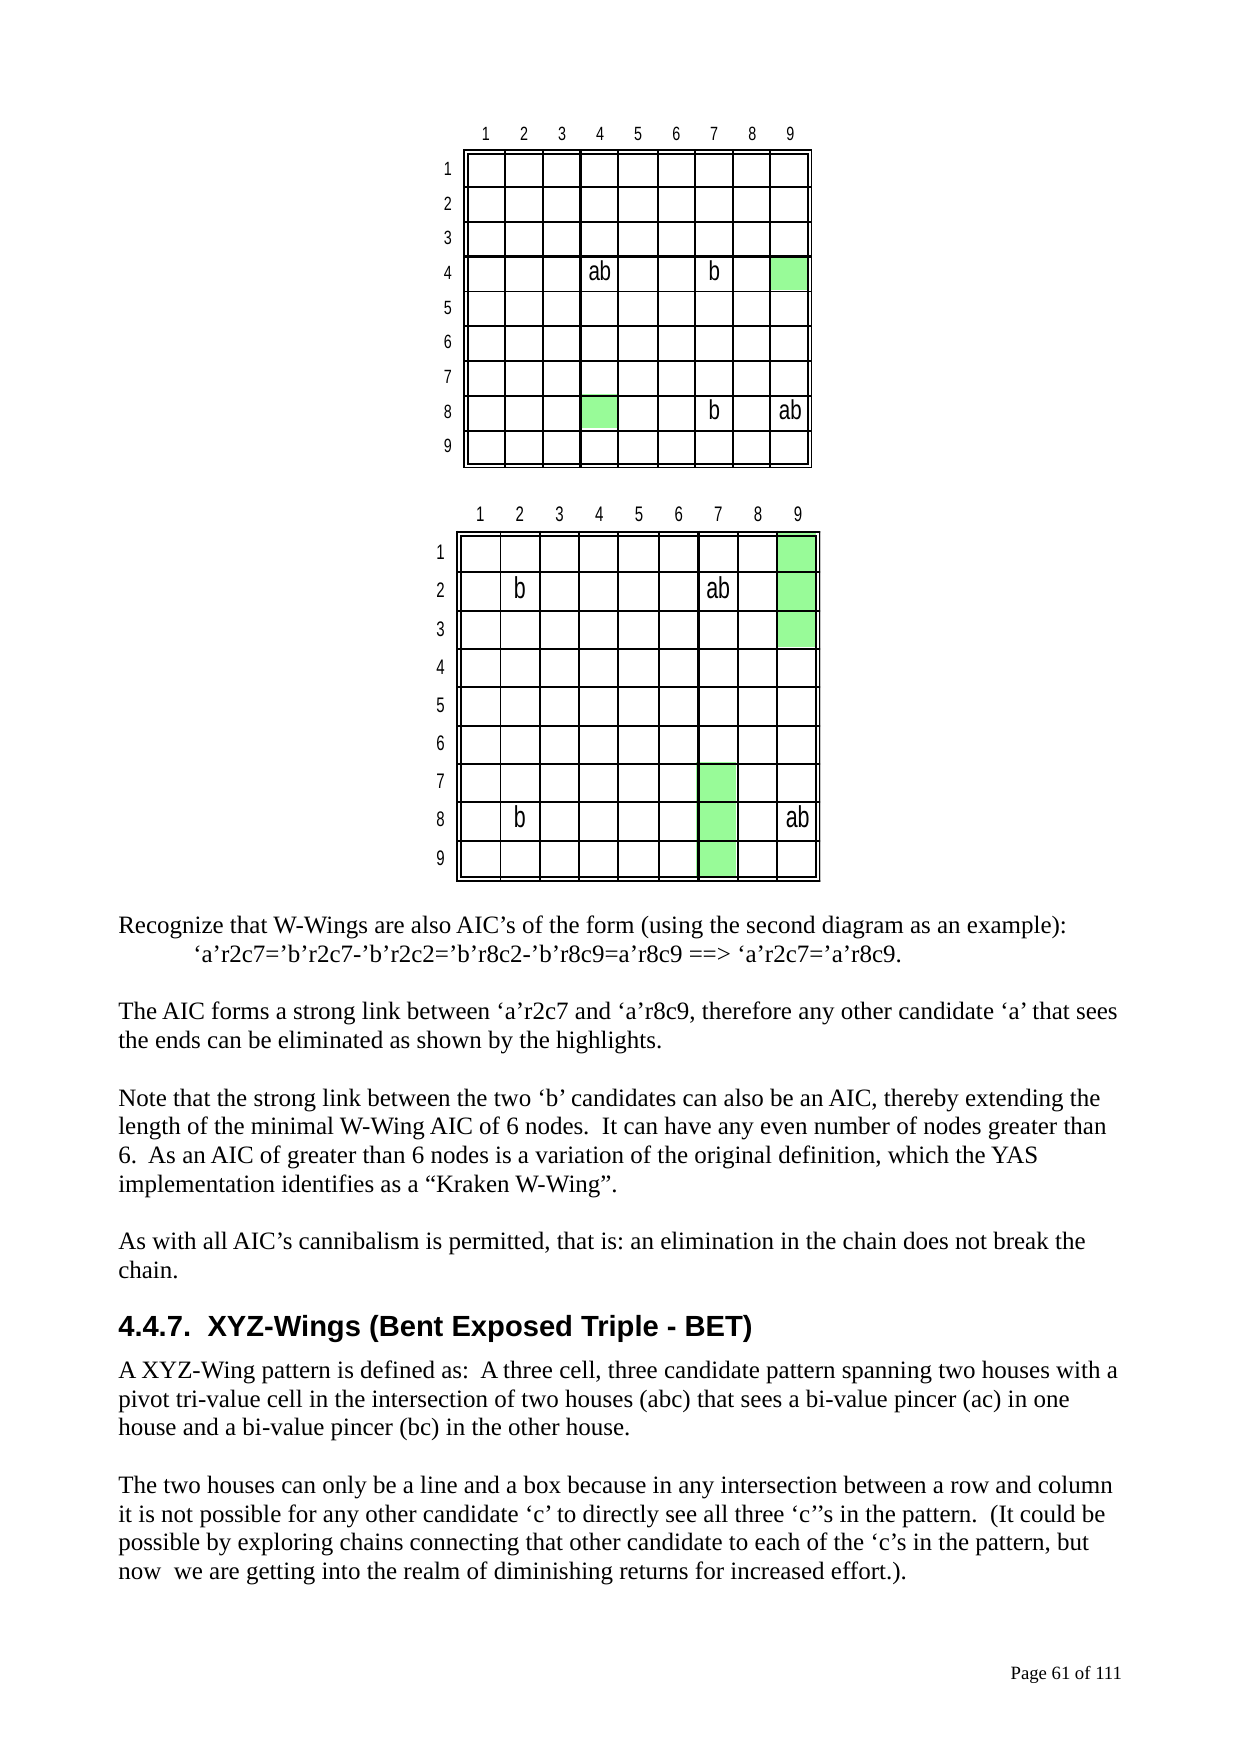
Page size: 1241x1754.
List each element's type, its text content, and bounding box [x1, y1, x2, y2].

text The two houses can only be a line and a box because in any intersection between a row and column it is not possible for any other candidate ‘c’ to directly see all three ‘c’’s in the pattern. (It could be possible by exploring chains connecting that other candidate to each of the ‘c’s in the pattern, but now we are getting into the realm of diminishing returns for increased effort.). [118, 1470, 1122, 1585]
text A XYZ-Wing pattern is defined as: A three cell, three candidate pattern spanning two houses with a pivot tri-value cell in the intersection of two houses (abc) that sees a bi-value pincer (ac) in one house and a bi-value pincer (bc) in the other house. [118, 1355, 1122, 1441]
text The AIC forms a strong link between ‘a’r2c7 and ‘a’r8c9, therefore any other candidate ‘a’ that sees the ends can be eliminated as shown by the highlights. [118, 996, 1122, 1054]
text Recognize that W-Wings are also AIC’s of the form (using the second diagram as an example): [118, 910, 1122, 939]
text ‘a’r2c7=’b’r2c7-’b’r2c2=’b’r8c2-’b’r8c9=a’r8c9 ==> ‘a’r2c7=’a’r8c9. [118, 939, 1122, 968]
text Note that the strong link between the two ‘b’ candidates can also be an AIC, thereby extending the length of the minimal W-Wing AIC of 6 nodes. It can have any even number of nodes greater than 6. As an AIC of greater than 6 nodes is a variation of the original definition, which the YAS implementation identifies as a “Kraken W-Wing”. [118, 1083, 1122, 1198]
subtitle XYZ-Wings (Bent Exposed Triple - BET) [118, 1309, 1122, 1342]
text As with all AIC’s cannibalism is permitted, that is: an elimination in the chain does not break the chain. [118, 1226, 1122, 1284]
